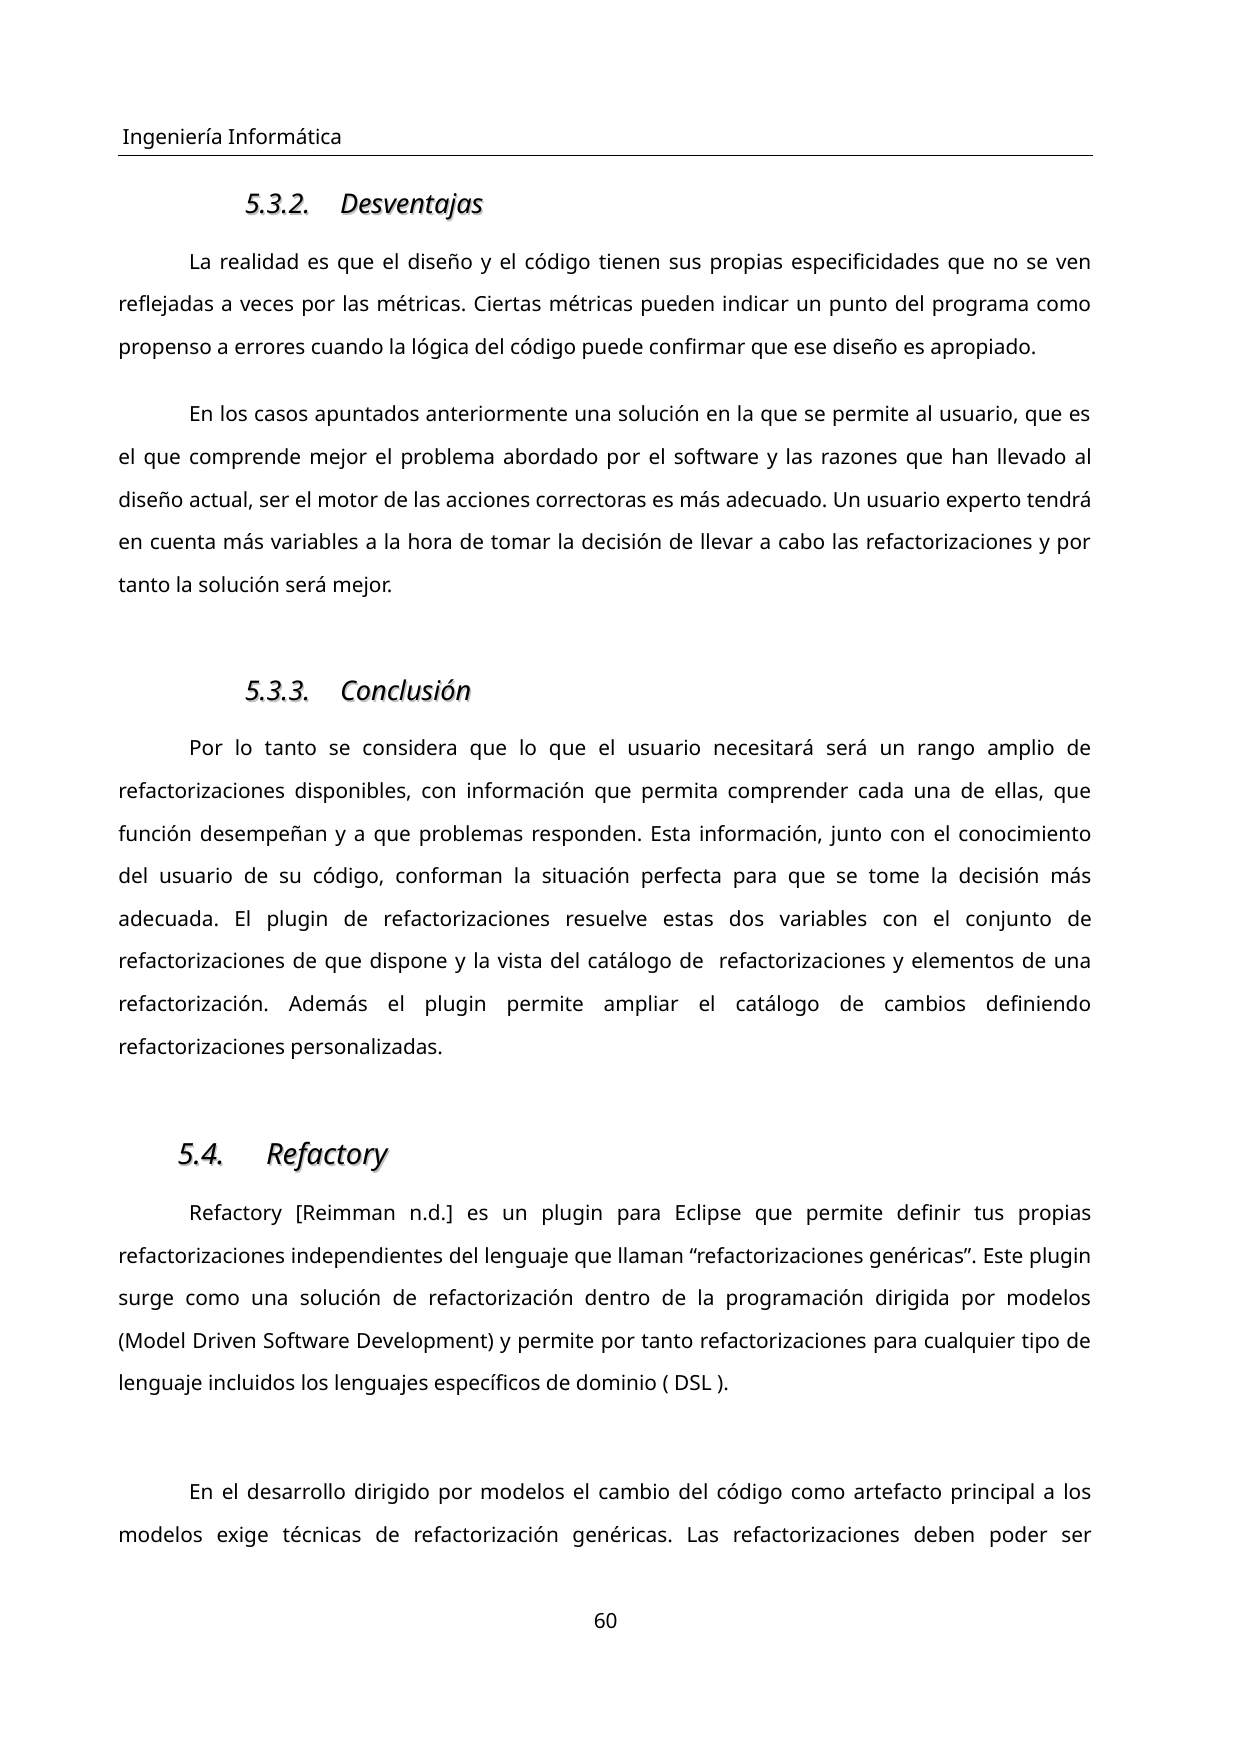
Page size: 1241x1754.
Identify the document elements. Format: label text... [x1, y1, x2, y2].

text La realidad es que el diseño y el código tienen sus propias especificidades que no se ven reflejadas a veces por las métricas. Ciertas métricas pueden indicar un punto del programa como propenso a errores cuando la lógica del código puede confirmar que ese diseño es apropiado. [118, 247, 1093, 360]
text En los casos apuntados anteriormente una solución en la que se permite al usuario, que es el que comprende mejor el problema abordado por el software y las razones que han llevado al diseño actual, ser el motor de las acciones correctoras es más adecuado. Un usuario experto tendrá en cuenta más variables a la hora de tomar la decisión de llevar a cabo las refactorizaciones y por tanto la solución será mejor. [118, 399, 1093, 598]
subtitle Conclusión [310, 672, 1093, 708]
text Por lo tanto se considera que lo que el usuario necesitará será un rango amplio de refactorizaciones disponibles, con información que permita comprender cada una de ellas, que función desempeñan y a que problemas responden. Esta información, junto con el conocimiento del usuario de su código, conforman la situación perfecta para que se tome la decisión más adecuada. El plugin de refactorizaciones resuelve estas dos variables con el conjunto de refactorizaciones de que dispone y la vista del catálogo de refactorizaciones y elementos de una refactorización. Además el plugin permite ampliar el catálogo de cambios definiendo refactorizaciones personalizadas. [118, 733, 1093, 1060]
subtitle Refactory [177, 1133, 1093, 1173]
text En el desarrollo dirigido por modelos el cambio del código como artefacto principal a los modelos exige técnicas de refactorización genéricas. Las refactorizaciones deben poder ser [118, 1477, 1093, 1548]
text Refactory [Reimman n.d.] es un plugin para Eclipse que permite definir tus propias refactorizaciones independientes del lenguaje que llaman “refactorizaciones genéricas”. Este plugin surge como una solución de refactorización dentro de la programación dirigida por modelos (Model Driven Software Development) y permite por tanto refactorizaciones para cualquier tipo de lenguaje incluidos los lenguajes específicos de dominio ( DSL ). [118, 1198, 1093, 1397]
subtitle Desventajas [310, 185, 1093, 222]
